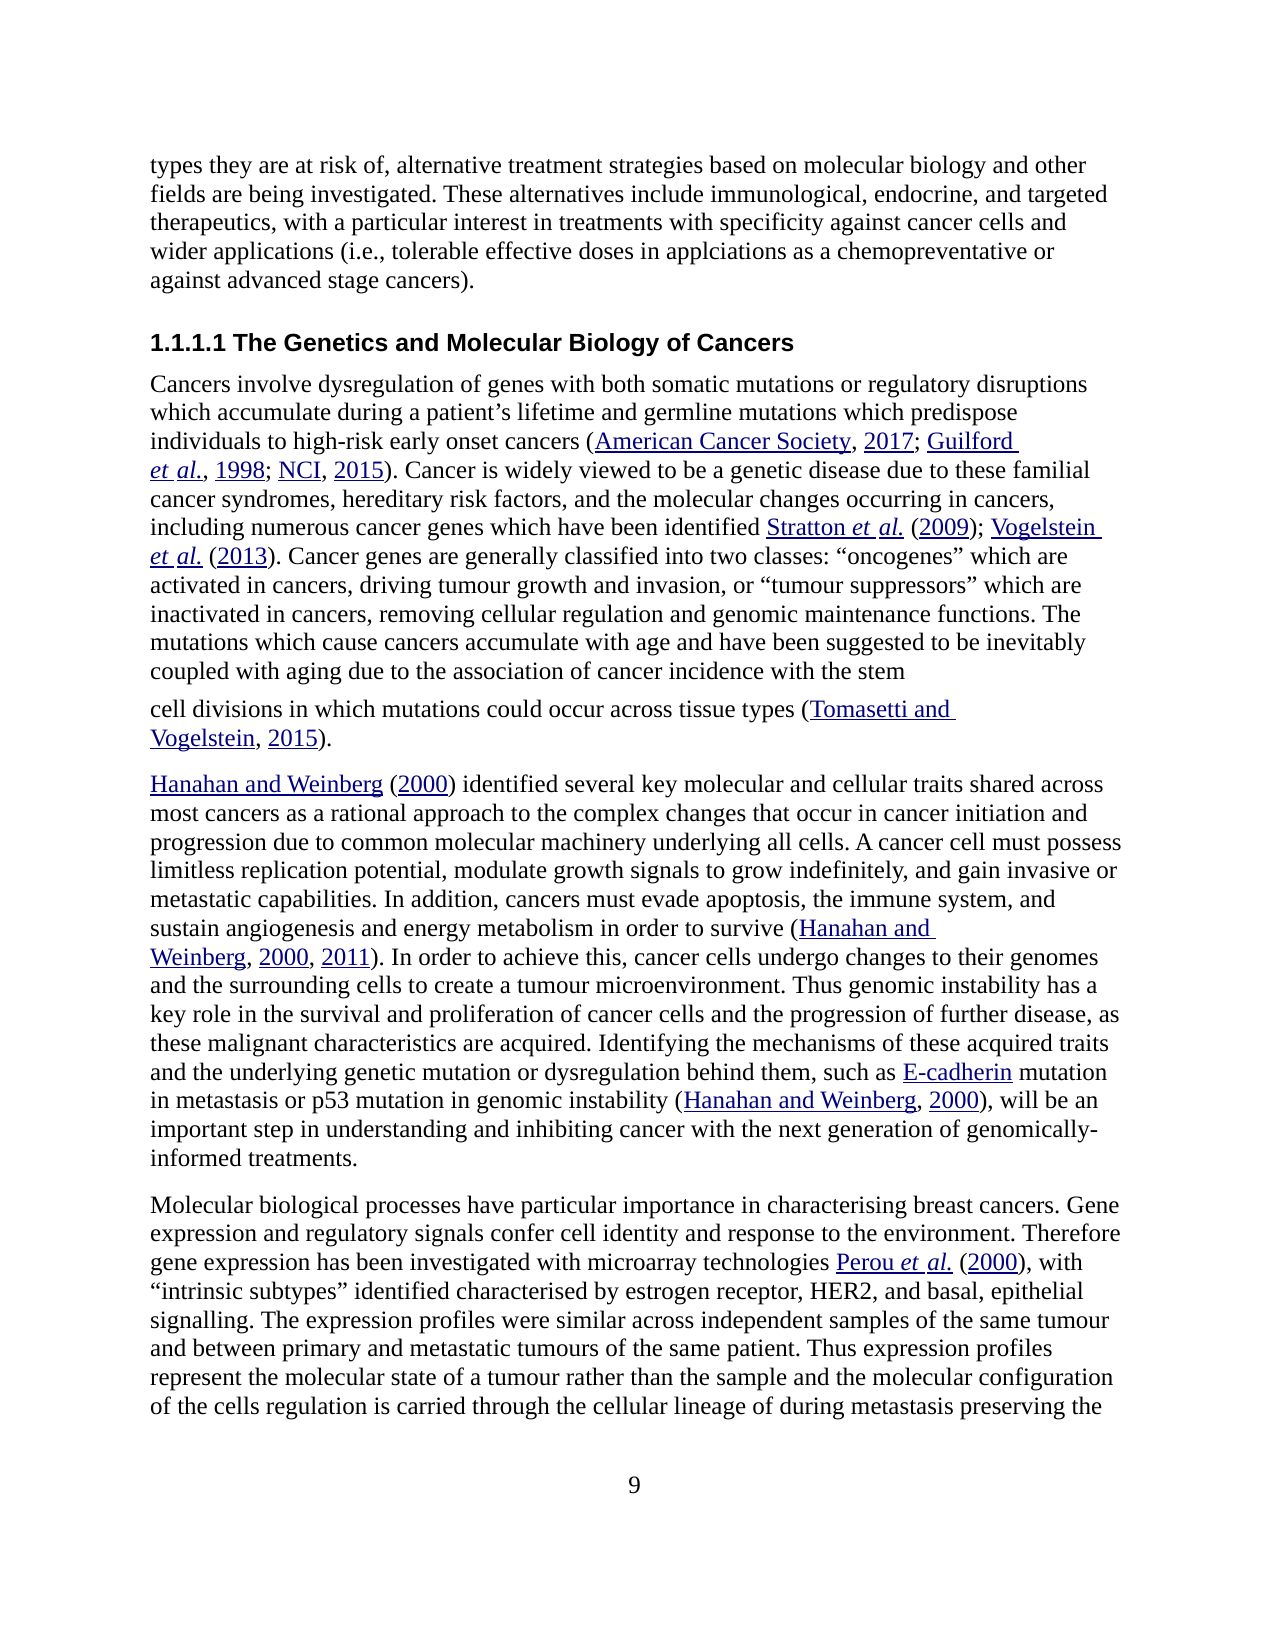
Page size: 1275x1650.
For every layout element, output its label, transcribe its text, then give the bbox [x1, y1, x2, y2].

subtitle 1.1.1.1 The Genetics and Molecular Biology of Cancers [150, 328, 1125, 356]
text Molecular biological processes have particular importance in characterising breast cancers. Gene expression and regulatory signals confer cell identity and response to the environment. Therefore gene expression has been investigated with microarray technologies Perou et al. (2000), with “intrinsic subtypes” identified characterised by estrogen receptor, HER2, and basal, epithelial signalling. The expression profiles were similar across independent samples of the same tumour and between primary and metastatic tumours of the same patient. Thus expression profiles represent the molecular state of a tumour rather than the sample and the molecular configuration of the cells regulation is carried through the cellular lineage of during metastasis preserving the [150, 1190, 1125, 1420]
text Hanahan and Weinberg (2000) identified several key molecular and cellular traits shared across most cancers as a rational approach to the complex changes that occur in cancer initiation and progression due to common molecular machinery underlying all cells. A cancer cell must possess limitless replication potential, modulate growth signals to grow indefinitely, and gain invasive or metastatic capabilities. In addition, cancers must evade apoptosis, the immune system, and sustain angiogenesis and energy metabolism in order to survive (Hanahan and Weinberg, 2000, 2011). In order to achieve this, cancer cells undergo changes to their genomes and the surrounding cells to create a tumour microenvironment. Thus genomic instability has a key role in the survival and proliferation of cancer cells and the progression of further disease, as these malignant characteristics are acquired. Identifying the mechanisms of these acquired traits and the underlying genetic mutation or dysregulation behind them, such as E-cadherin mutation in metastasis or p53 mutation in genomic instability (Hanahan and Weinberg, 2000), will be an important step in understanding and inhibiting cancer with the next generation of genomically-informed treatments. [150, 769, 1125, 1172]
text types they are at risk of, alternative treatment strategies based on molecular biology and other fields are being investigated. These alternatives include immunological, endocrine, and targeted therapeutics, with a particular interest in treatments with specificity against cancer cells and wider applications (i.e., tolerable effective doses in applciations as a chemopreventative or against advanced stage cancers). [150, 150, 1125, 294]
text Cancers involve dysregulation of genes with both somatic mutations or regulatory disruptions which accumulate during a patient’s lifetime and germline mutations which predispose individuals to high-risk early onset cancers (American Cancer Society, 2017; Guilford et al., 1998; NCI, 2015). Cancer is widely viewed to be a genetic disease due to these familial cancer syndromes, hereditary risk factors, and the molecular changes occurring in cancers, including numerous cancer genes which have been identified Stratton et al. (2009); Vogelstein et al. (2013). Cancer genes are generally classified into two classes: “oncogenes” which are activated in cancers, driving tumour growth and invasion, or “tumour suppressors” which are inactivated in cancers, removing cellular regulation and genomic maintenance functions. The mutations which cause cancers accumulate with age and have been suggested to be inevitably coupled with aging due to the association of cancer incidence with the stem [150, 369, 1125, 685]
text cell divisions in which mutations could occur across tissue types (Tomasetti and Vogelstein, 2015). [150, 694, 1125, 751]
